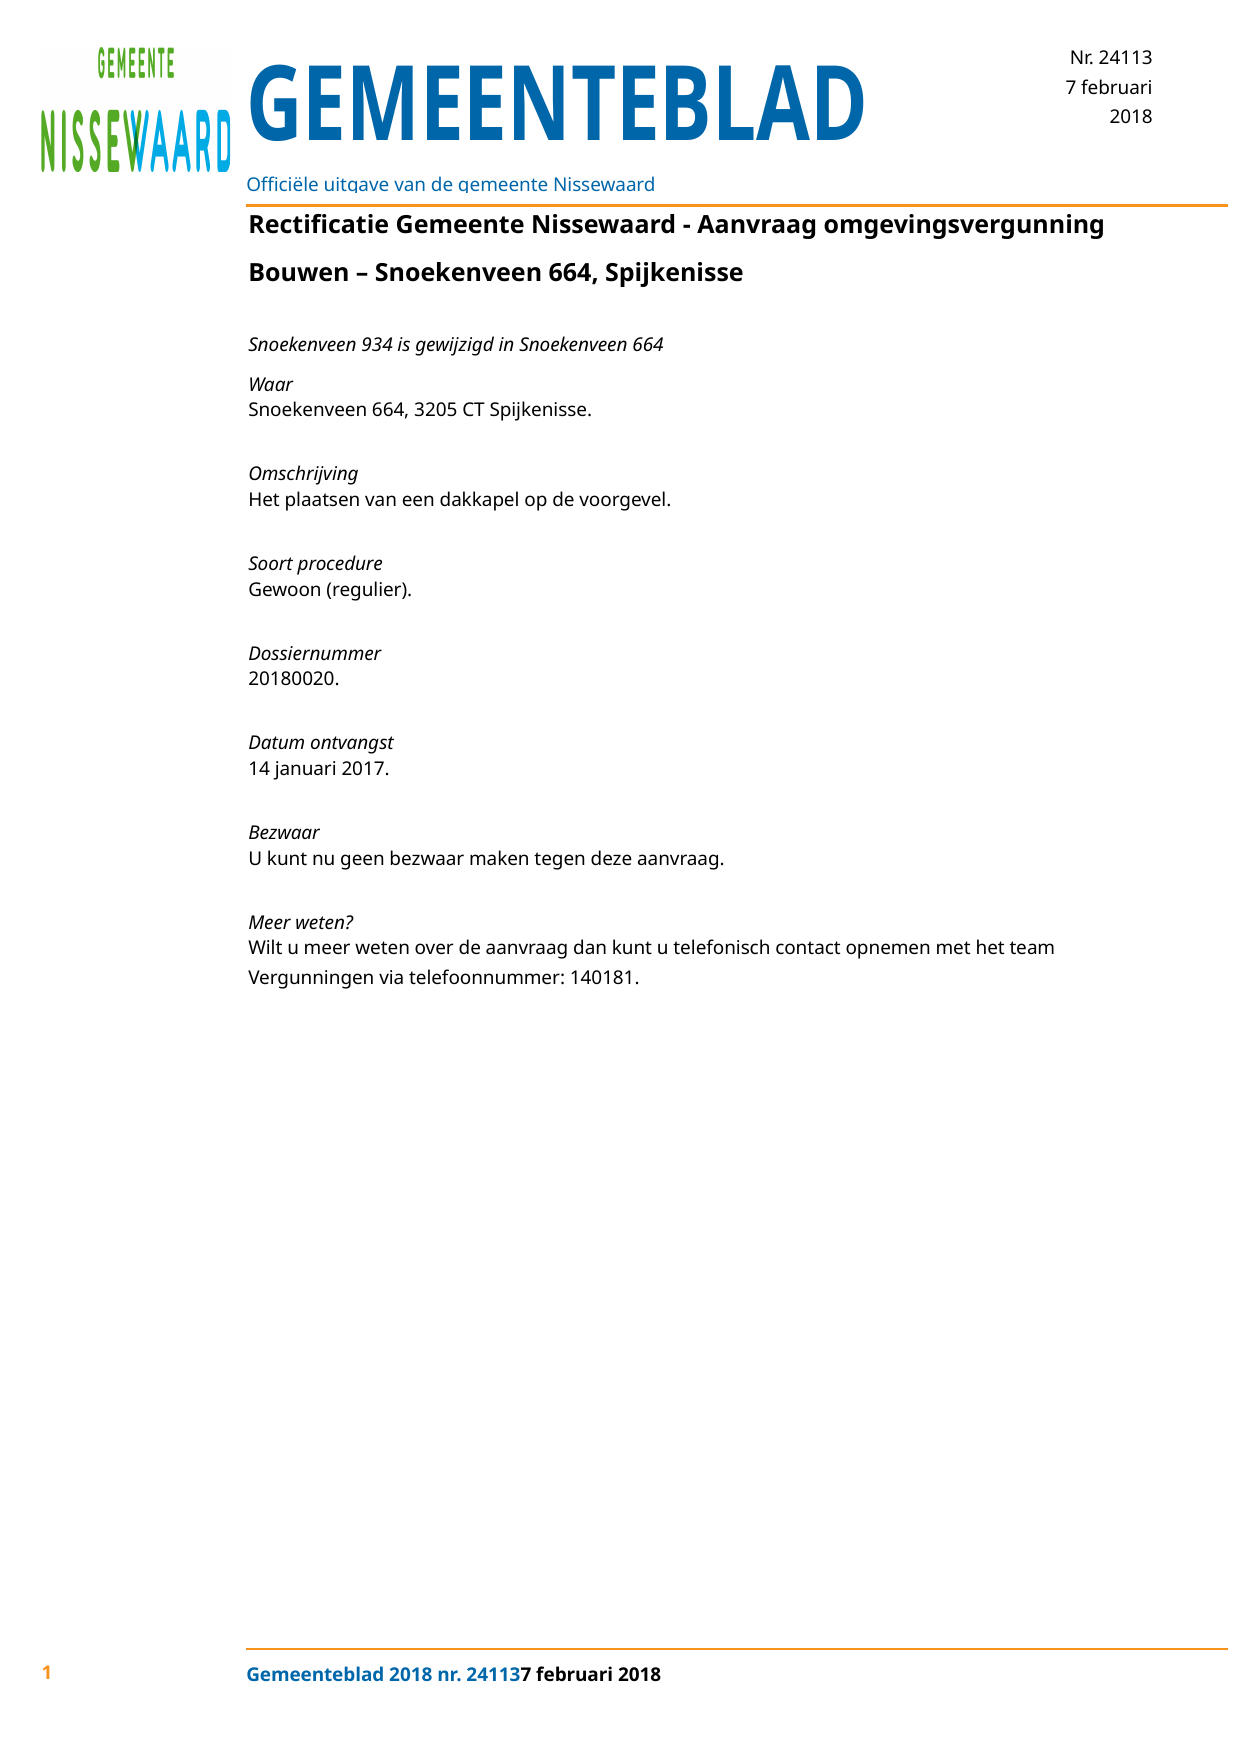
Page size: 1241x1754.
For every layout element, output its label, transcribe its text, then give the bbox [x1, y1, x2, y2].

text Meer weten? [248, 909, 1152, 934]
text Het plaatsen van een dakkapel op de voorgevel. [248, 486, 1152, 512]
picture [200, 151, 206, 172]
picture [201, 122, 206, 138]
text Waar [248, 371, 1152, 396]
text U kunt nu geen bezwaar maken tegen deze aanvraag. [248, 845, 1152, 871]
text Omschrijving [248, 460, 1152, 486]
text 20180020. [248, 666, 1152, 691]
picture [222, 122, 227, 160]
text 14 januari 2017. [248, 755, 1152, 781]
text Rectificatie Gemeente Nissewaard - Aanvraag omgevingsvergunning Bouwen – Snoekenveen 664, Spijkenisse [248, 207, 1152, 288]
picture [176, 157, 187, 172]
text Soort procedure [248, 550, 1152, 576]
text Datum ontvangst [248, 729, 1152, 755]
text Bezwaar [248, 819, 1152, 845]
text Snoekenveen 934 is gewijzigd in Snoekenveen 664 [248, 331, 1152, 357]
text Gewoon (regulier). [248, 576, 1152, 602]
picture [41, 47, 231, 172]
text Snoekenveen 664, 3205 CT Spijkenisse. [248, 396, 1152, 422]
picture [154, 157, 165, 172]
text Dossiernummer [248, 640, 1152, 666]
text Wilt u meer weten over de aanvraag dan kunt u telefonisch contact opnemen met het team Vergunningen via telefoonnummer: 140181. [248, 934, 1152, 990]
